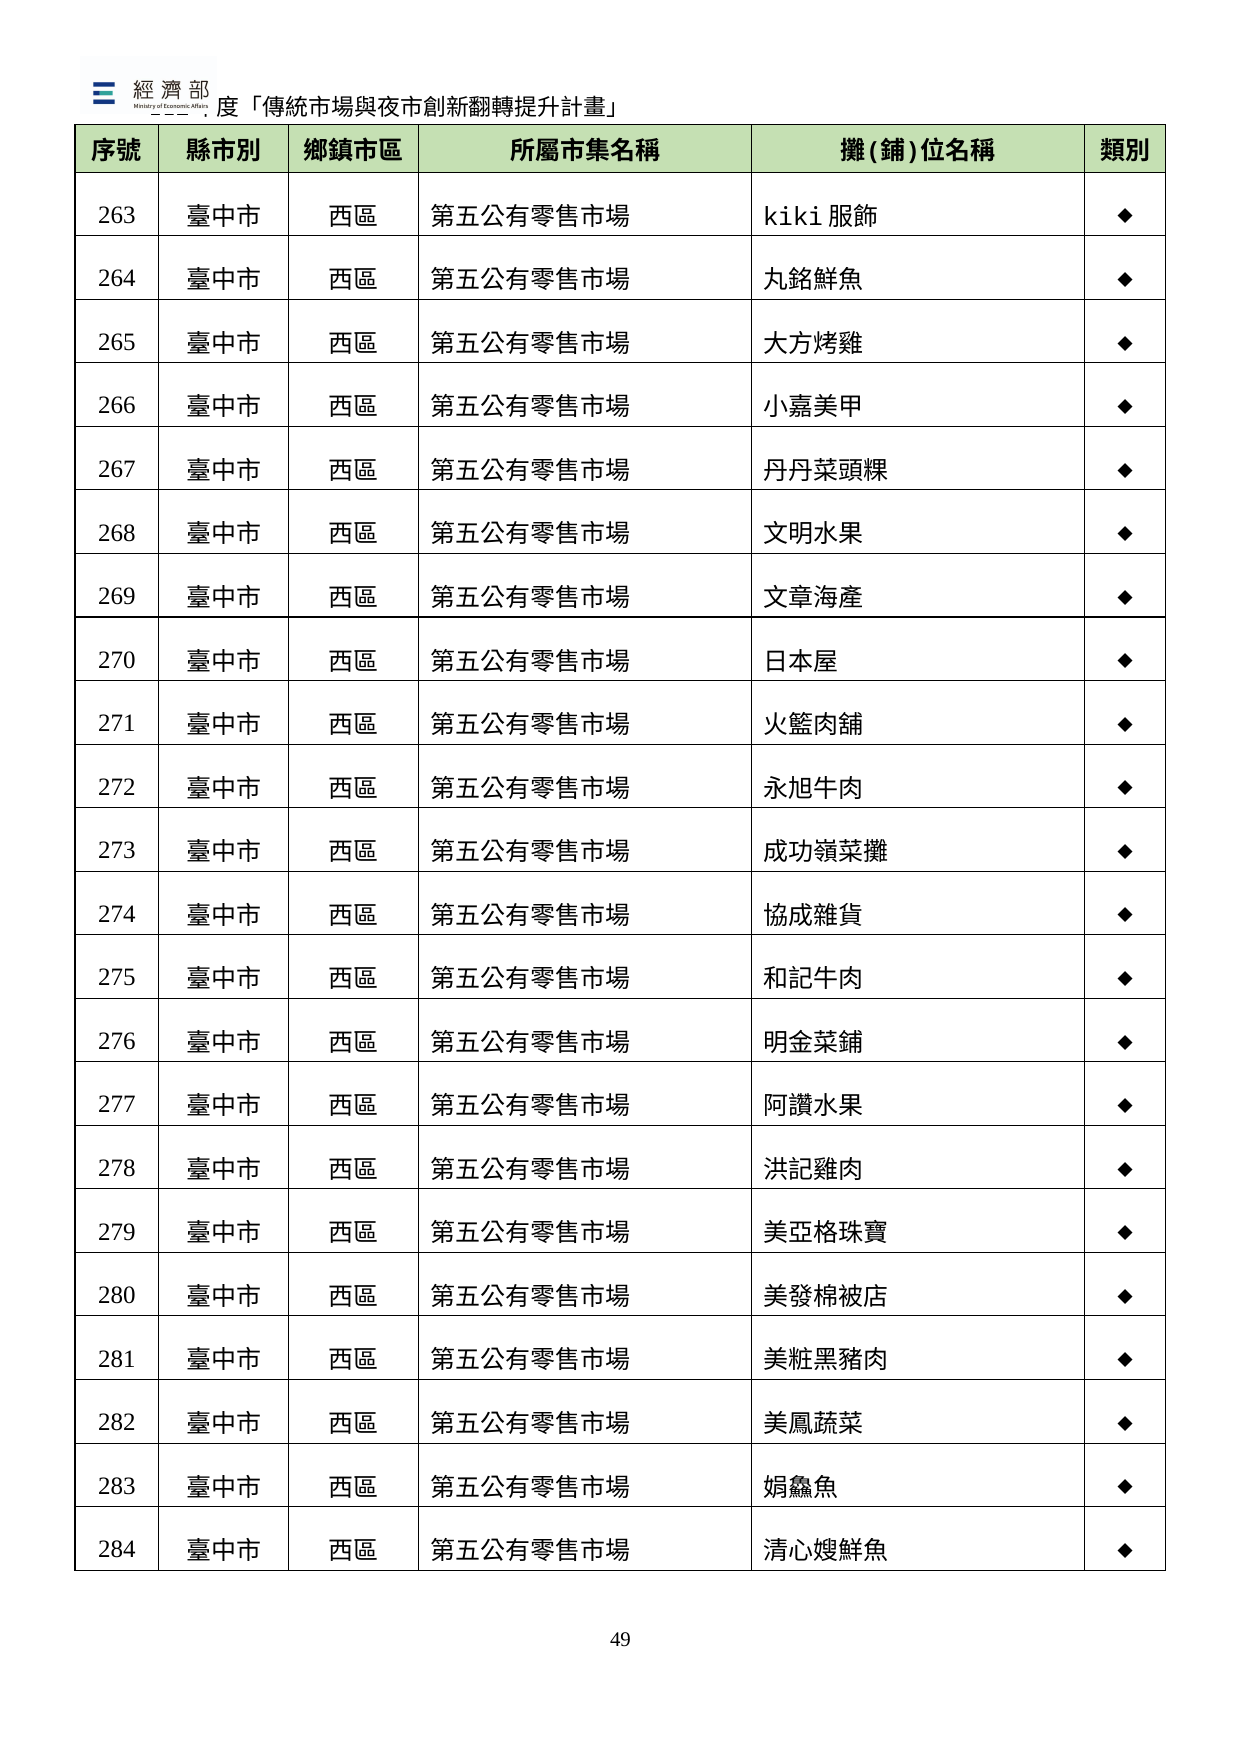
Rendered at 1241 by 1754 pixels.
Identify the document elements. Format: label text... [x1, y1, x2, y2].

table_cell 火籃肉舖 [752, 681, 1084, 743]
table_cell 臺中市 [159, 681, 288, 743]
table_cell 西區 [289, 808, 418, 871]
table_cell 西區 [289, 1316, 418, 1379]
table_cell 臺中市 [159, 490, 288, 553]
table_cell 275 [76, 935, 158, 998]
table_cell 第五公有零售市場 [419, 427, 751, 489]
table_cell 266 [76, 363, 158, 426]
table_cell 278 [76, 1126, 158, 1188]
table_cell 269 [76, 554, 158, 616]
table_cell 西區 [289, 300, 418, 362]
table_cell 第五公有零售市場 [419, 173, 751, 235]
table_cell 第五公有零售市場 [419, 681, 751, 743]
table_cell 臺中市 [159, 1126, 288, 1188]
table_cell 西區 [289, 1062, 418, 1125]
table_cell 第五公有零售市場 [419, 618, 751, 680]
table_cell 270 [76, 618, 158, 680]
table_cell 267 [76, 427, 158, 489]
table_cell 日本屋 [752, 618, 1084, 680]
table_cell ◆ [1085, 554, 1165, 616]
table_cell 文明水果 [752, 490, 1084, 553]
table_cell 274 [76, 872, 158, 934]
table_cell ◆ [1085, 935, 1165, 998]
table_cell ◆ [1085, 1380, 1165, 1442]
table_cell 永旭牛肉 [752, 745, 1084, 807]
table_cell ◆ [1085, 236, 1165, 299]
table_cell 西區 [289, 1380, 418, 1442]
table_cell 臺中市 [159, 1253, 288, 1315]
table_cell 西區 [289, 1189, 418, 1252]
table_cell 第五公有零售市場 [419, 1507, 751, 1569]
table_cell 西區 [289, 745, 418, 807]
table_cell ◆ [1085, 681, 1165, 743]
table_cell 西區 [289, 363, 418, 426]
table_cell 279 [76, 1189, 158, 1252]
table_cell 西區 [289, 490, 418, 553]
table_cell 第五公有零售市場 [419, 1062, 751, 1125]
table_cell 第五公有零售市場 [419, 490, 751, 553]
table_cell 明金菜鋪 [752, 999, 1084, 1061]
table_cell 第五公有零售市場 [419, 236, 751, 299]
table_cell 臺中市 [159, 1062, 288, 1125]
table_cell ◆ [1085, 745, 1165, 807]
table_cell 美發棉被店 [752, 1253, 1084, 1315]
table_cell 265 [76, 300, 158, 362]
table_cell 西區 [289, 681, 418, 743]
table_cell 成功嶺菜攤 [752, 808, 1084, 871]
table_cell 280 [76, 1253, 158, 1315]
table_cell 美粧黑豬肉 [752, 1316, 1084, 1379]
table_cell 第五公有零售市場 [419, 872, 751, 934]
table_cell 臺中市 [159, 1444, 288, 1506]
table_cell ◆ [1085, 427, 1165, 489]
table_cell 281 [76, 1316, 158, 1379]
table_cell 洪記雞肉 [752, 1126, 1084, 1188]
table_cell ◆ [1085, 872, 1165, 934]
table_cell ◆ [1085, 490, 1165, 553]
table_cell 小嘉美甲 [752, 363, 1084, 426]
table_cell 第五公有零售市場 [419, 1380, 751, 1442]
table_cell 臺中市 [159, 872, 288, 934]
table_cell ◆ [1085, 808, 1165, 871]
table_cell 第五公有零售市場 [419, 745, 751, 807]
table_cell 第五公有零售市場 [419, 1126, 751, 1188]
table_cell 臺中市 [159, 173, 288, 235]
table_cell 大方烤雞 [752, 300, 1084, 362]
table_cell 西區 [289, 427, 418, 489]
table_cell 263 [76, 173, 158, 235]
table_cell 西區 [289, 1126, 418, 1188]
table_cell 第五公有零售市場 [419, 363, 751, 426]
table_cell ◆ [1085, 1062, 1165, 1125]
table_cell ◆ [1085, 999, 1165, 1061]
table_cell 臺中市 [159, 745, 288, 807]
table_cell 284 [76, 1507, 158, 1569]
table_cell 西區 [289, 236, 418, 299]
table_header 類別 [1085, 125, 1165, 172]
table_cell 臺中市 [159, 1189, 288, 1252]
table_cell 臺中市 [159, 808, 288, 871]
table_cell 277 [76, 1062, 158, 1125]
table_cell ◆ [1085, 1507, 1165, 1569]
table_cell 第五公有零售市場 [419, 554, 751, 616]
table_cell 272 [76, 745, 158, 807]
table_cell 臺中市 [159, 300, 288, 362]
table_cell 西區 [289, 173, 418, 235]
table_cell ◆ [1085, 1189, 1165, 1252]
table_cell 第五公有零售市場 [419, 935, 751, 998]
table_cell 協成雜貨 [752, 872, 1084, 934]
table_cell 丹丹菜頭粿 [752, 427, 1084, 489]
table_cell 臺中市 [159, 363, 288, 426]
table_cell 264 [76, 236, 158, 299]
table_cell 臺中市 [159, 427, 288, 489]
table_cell 268 [76, 490, 158, 553]
table_cell 第五公有零售市場 [419, 1444, 751, 1506]
table_cell 西區 [289, 554, 418, 616]
table_cell 第五公有零售市場 [419, 999, 751, 1061]
table_cell ◆ [1085, 1444, 1165, 1506]
table_header 縣市別 [159, 125, 288, 172]
table_cell 276 [76, 999, 158, 1061]
table_cell ◆ [1085, 1126, 1165, 1188]
table_cell ◆ [1085, 173, 1165, 235]
table_header 序號 [76, 125, 158, 172]
table_cell 271 [76, 681, 158, 743]
table_cell ◆ [1085, 1316, 1165, 1379]
table_cell 臺中市 [159, 1316, 288, 1379]
table_cell ◆ [1085, 1253, 1165, 1315]
table_cell 273 [76, 808, 158, 871]
table_cell 娟鱻魚 [752, 1444, 1084, 1506]
table_cell ◆ [1085, 300, 1165, 362]
table_cell 臺中市 [159, 1507, 288, 1569]
table_cell 阿讚水果 [752, 1062, 1084, 1125]
table_cell 西區 [289, 999, 418, 1061]
table_cell 282 [76, 1380, 158, 1442]
table_cell 西區 [289, 935, 418, 998]
table_cell 文章海產 [752, 554, 1084, 616]
table_cell 第五公有零售市場 [419, 808, 751, 871]
table_cell 第五公有零售市場 [419, 300, 751, 362]
table_cell 臺中市 [159, 935, 288, 998]
table_cell 丸銘鮮魚 [752, 236, 1084, 299]
table_cell 第五公有零售市場 [419, 1189, 751, 1252]
table_cell 第五公有零售市場 [419, 1316, 751, 1379]
table_cell ◆ [1085, 618, 1165, 680]
table_cell 美亞格珠寶 [752, 1189, 1084, 1252]
table_cell 臺中市 [159, 236, 288, 299]
table_header 鄉鎮市區 [289, 125, 418, 172]
table_cell 西區 [289, 1444, 418, 1506]
table_header 攤(鋪)位名稱 [752, 125, 1084, 172]
table_cell 西區 [289, 1507, 418, 1569]
table_cell kiki服飾 [752, 173, 1084, 235]
table_cell 臺中市 [159, 999, 288, 1061]
table_cell 臺中市 [159, 618, 288, 680]
table_cell 283 [76, 1444, 158, 1506]
table_cell ◆ [1085, 363, 1165, 426]
table_cell 西區 [289, 618, 418, 680]
table_header 所屬市集名稱 [419, 125, 751, 172]
table_cell 美鳳蔬菜 [752, 1380, 1084, 1442]
table_cell 西區 [289, 1253, 418, 1315]
table_cell 西區 [289, 872, 418, 934]
table_cell 第五公有零售市場 [419, 1253, 751, 1315]
table_cell 清心嫂鮮魚 [752, 1507, 1084, 1569]
table_cell 臺中市 [159, 554, 288, 616]
table_cell 臺中市 [159, 1380, 288, 1442]
table_cell 和記牛肉 [752, 935, 1084, 998]
